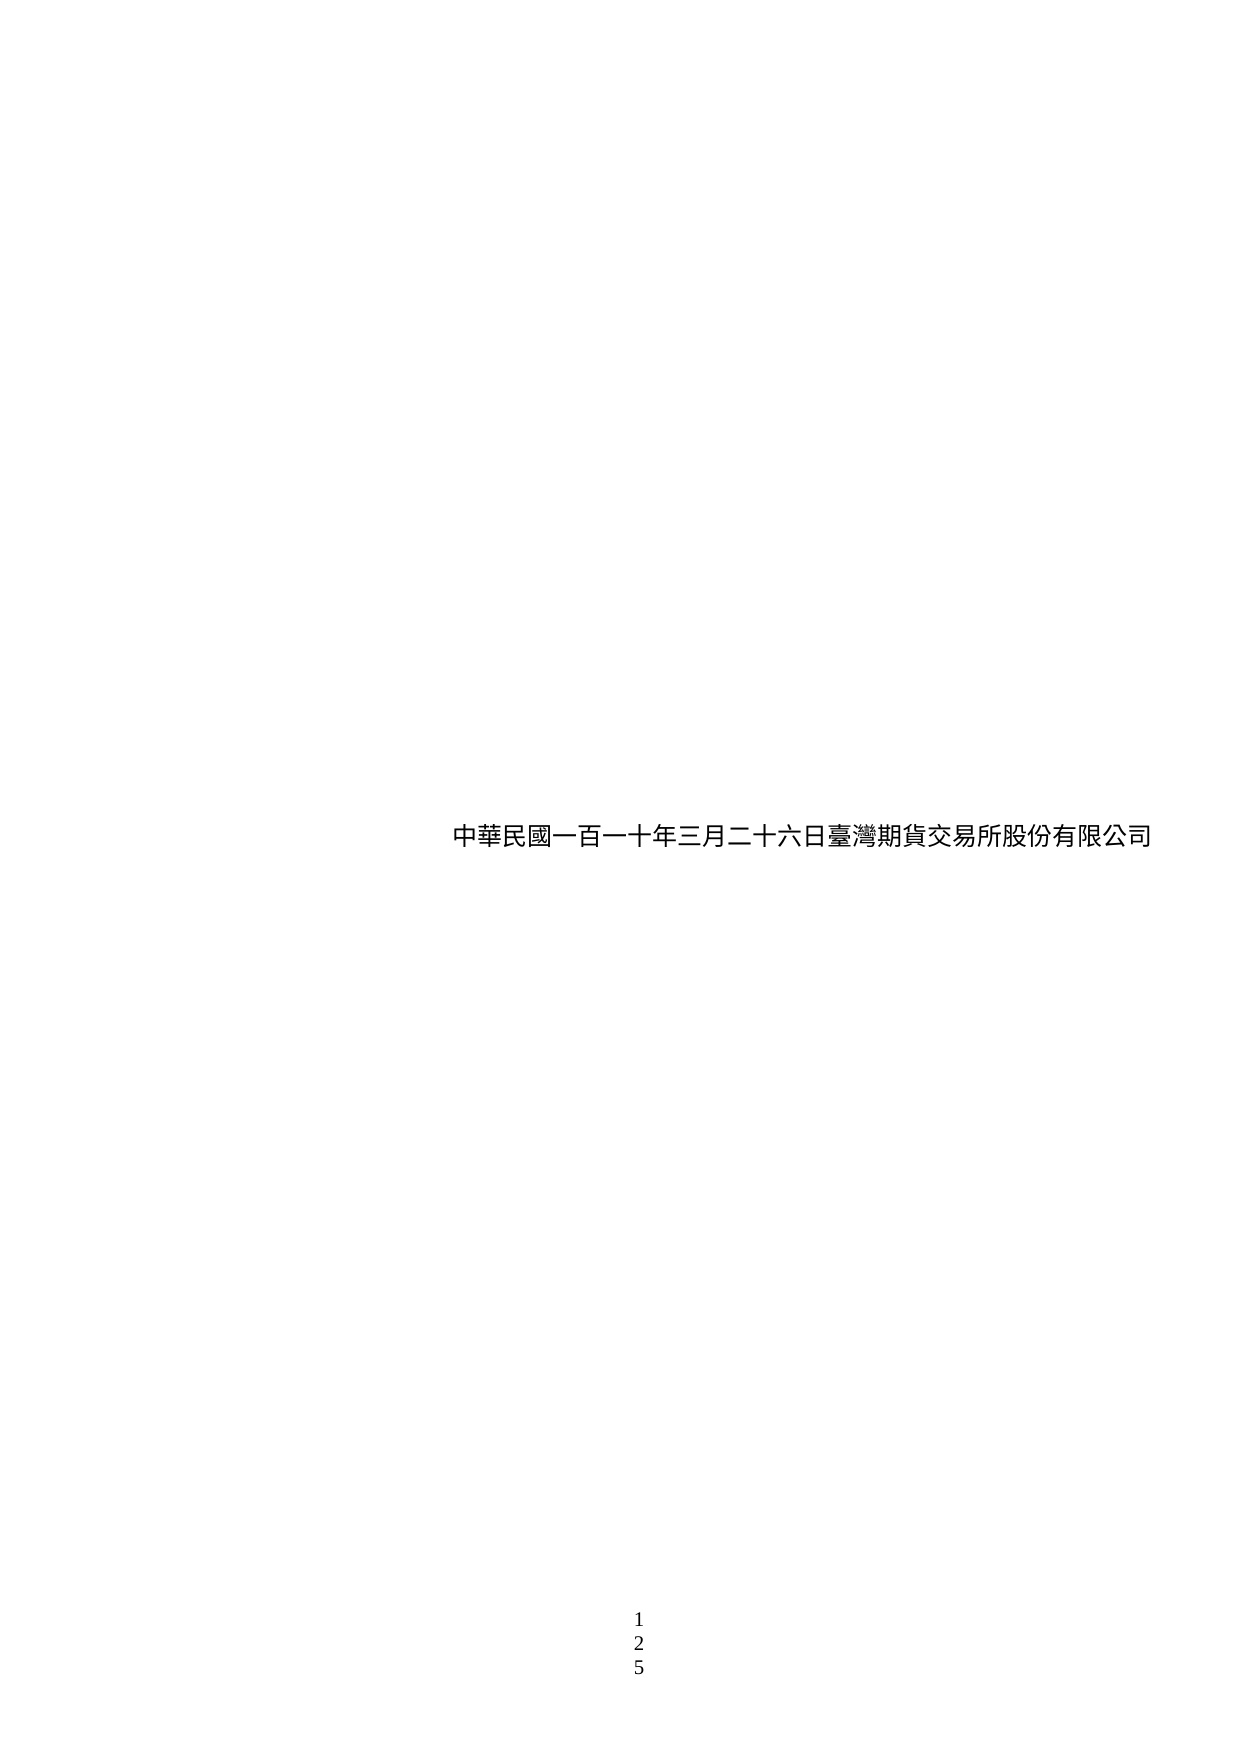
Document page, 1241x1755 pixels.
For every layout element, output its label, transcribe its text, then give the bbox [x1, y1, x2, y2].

text 中華民國一百一十年三月二十六日臺灣期貨交易所股份有限公司 [277, 816, 1168, 852]
